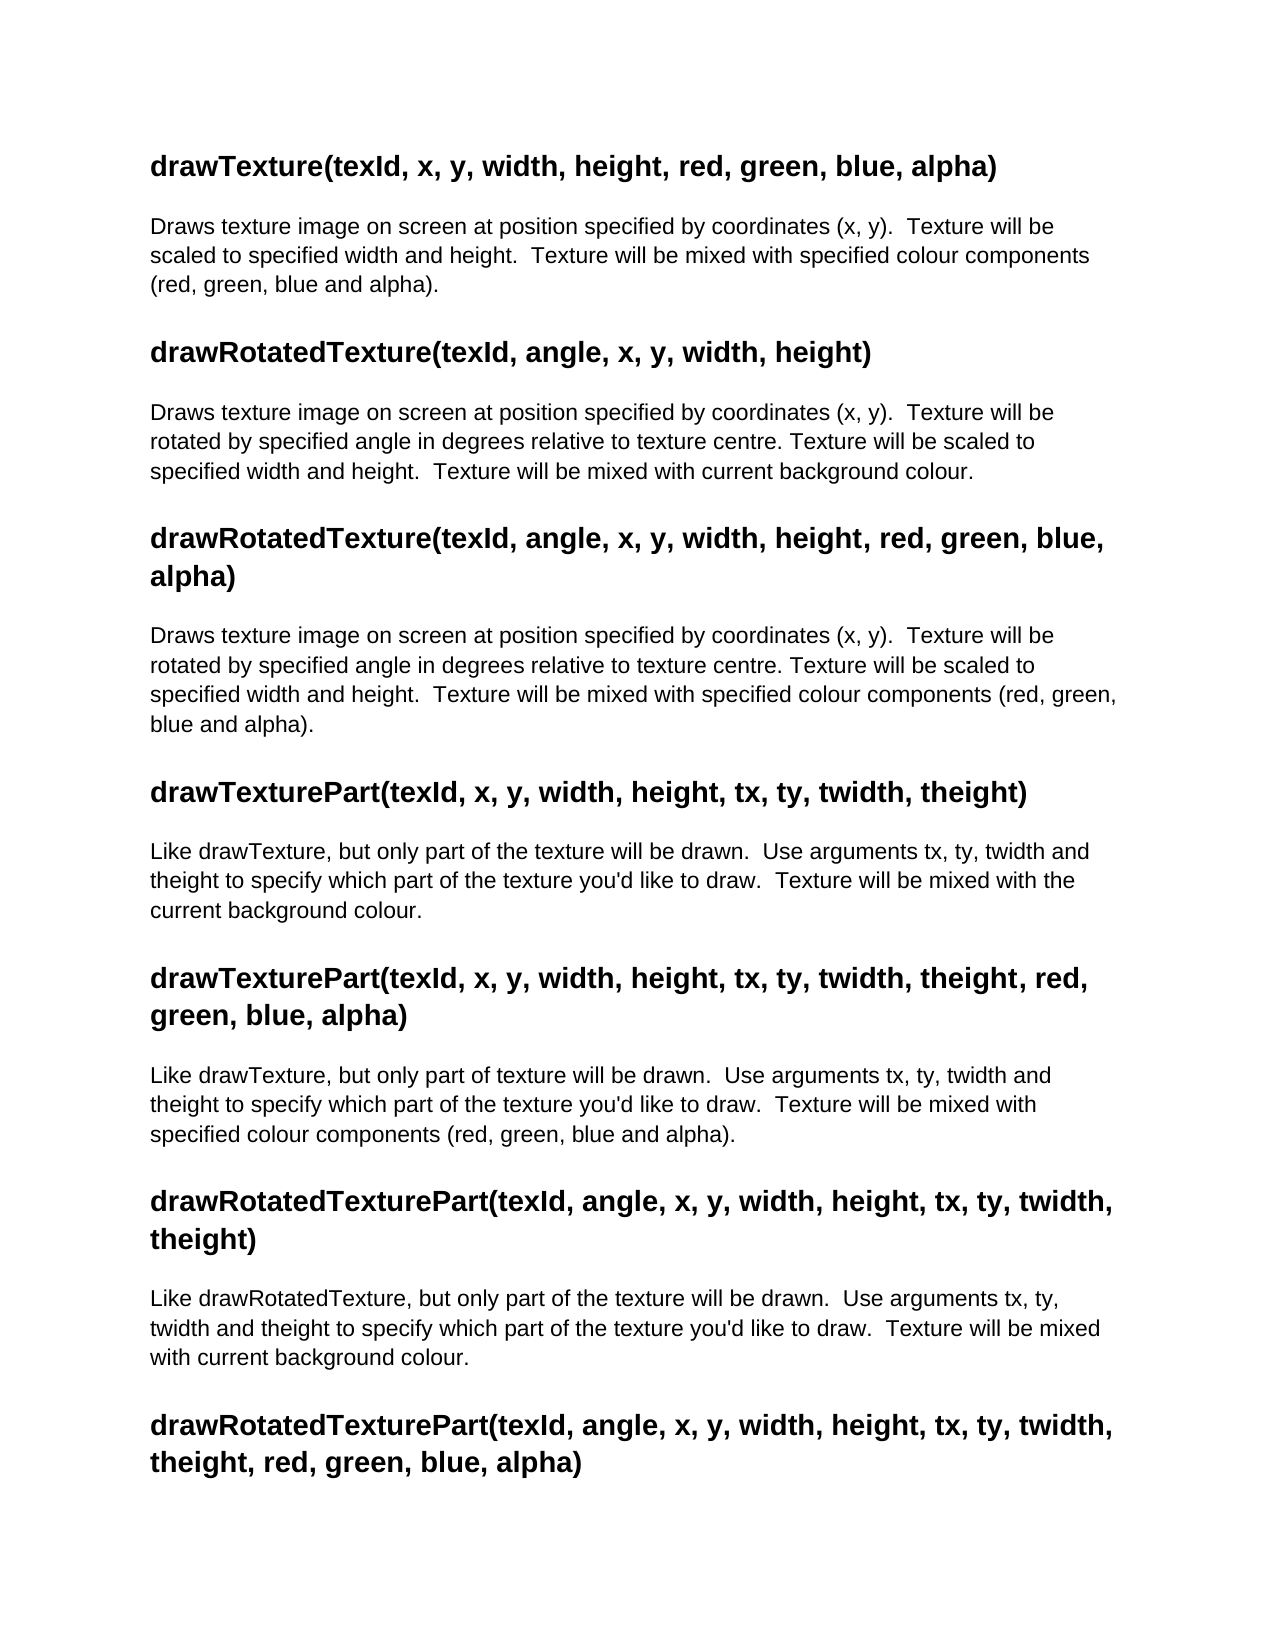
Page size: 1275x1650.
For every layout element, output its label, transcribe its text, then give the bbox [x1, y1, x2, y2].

text Draws texture image on screen at position specified by coordinates (x, y). Texture will be scaled to specified width and height. Texture will be mixed with specified colour components (red, green, blue and alpha). [150, 213, 1125, 298]
text Like drawTexture, but only part of the texture will be drawn. Use arguments tx, ty, twidth and theight to specify which part of the texture you'd like to draw. Texture will be mixed with the current background colour. [150, 839, 1125, 923]
subtitle drawTexturePart(texId, x, y, width, height, tx, ty, twidth, theight) [150, 776, 1125, 808]
text Like drawRotatedTexture, but only part of the texture will be drawn. Use arguments tx, ty, twidth and theight to specify which part of the texture you'd like to draw. Texture will be mixed with current background colour. [150, 1286, 1125, 1371]
subtitle drawRotatedTexture(texId, angle, x, y, width, height) [150, 336, 1125, 369]
subtitle drawRotatedTexturePart(texId, angle, x, y, width, height, tx, ty, twidth, theight) [150, 1185, 1125, 1255]
subtitle drawTexturePart(texId, x, y, width, height, tx, ty, twidth, theight, red, green, blue, alpha) [150, 962, 1125, 1032]
subtitle drawRotatedTexture(texId, angle, x, y, width, height, red, green, blue, alpha) [150, 522, 1125, 592]
subtitle drawTexture(texId, x, y, width, height, red, green, blue, alpha) [150, 150, 1125, 183]
text Draws texture image on screen at position specified by coordinates (x, y). Texture will be rotated by specified angle in degrees relative to texture centre. Texture will be scaled to specified width and height. Texture will be mixed with specified colour components (red, green, blue and alpha). [150, 623, 1125, 737]
text Draws texture image on screen at position specified by coordinates (x, y). Texture will be rotated by specified angle in degrees relative to texture centre. Texture will be scaled to specified width and height. Texture will be mixed with current background colour. [150, 399, 1125, 484]
subtitle drawRotatedTexturePart(texId, angle, x, y, width, height, tx, ty, twidth, theight, red, green, blue, alpha) [150, 1409, 1125, 1479]
text Like drawTexture, but only part of texture will be drawn. Use arguments tx, ty, twidth and theight to specify which part of the texture you'd like to draw. Texture will be mixed with specified colour components (red, green, blue and alpha). [150, 1062, 1125, 1147]
